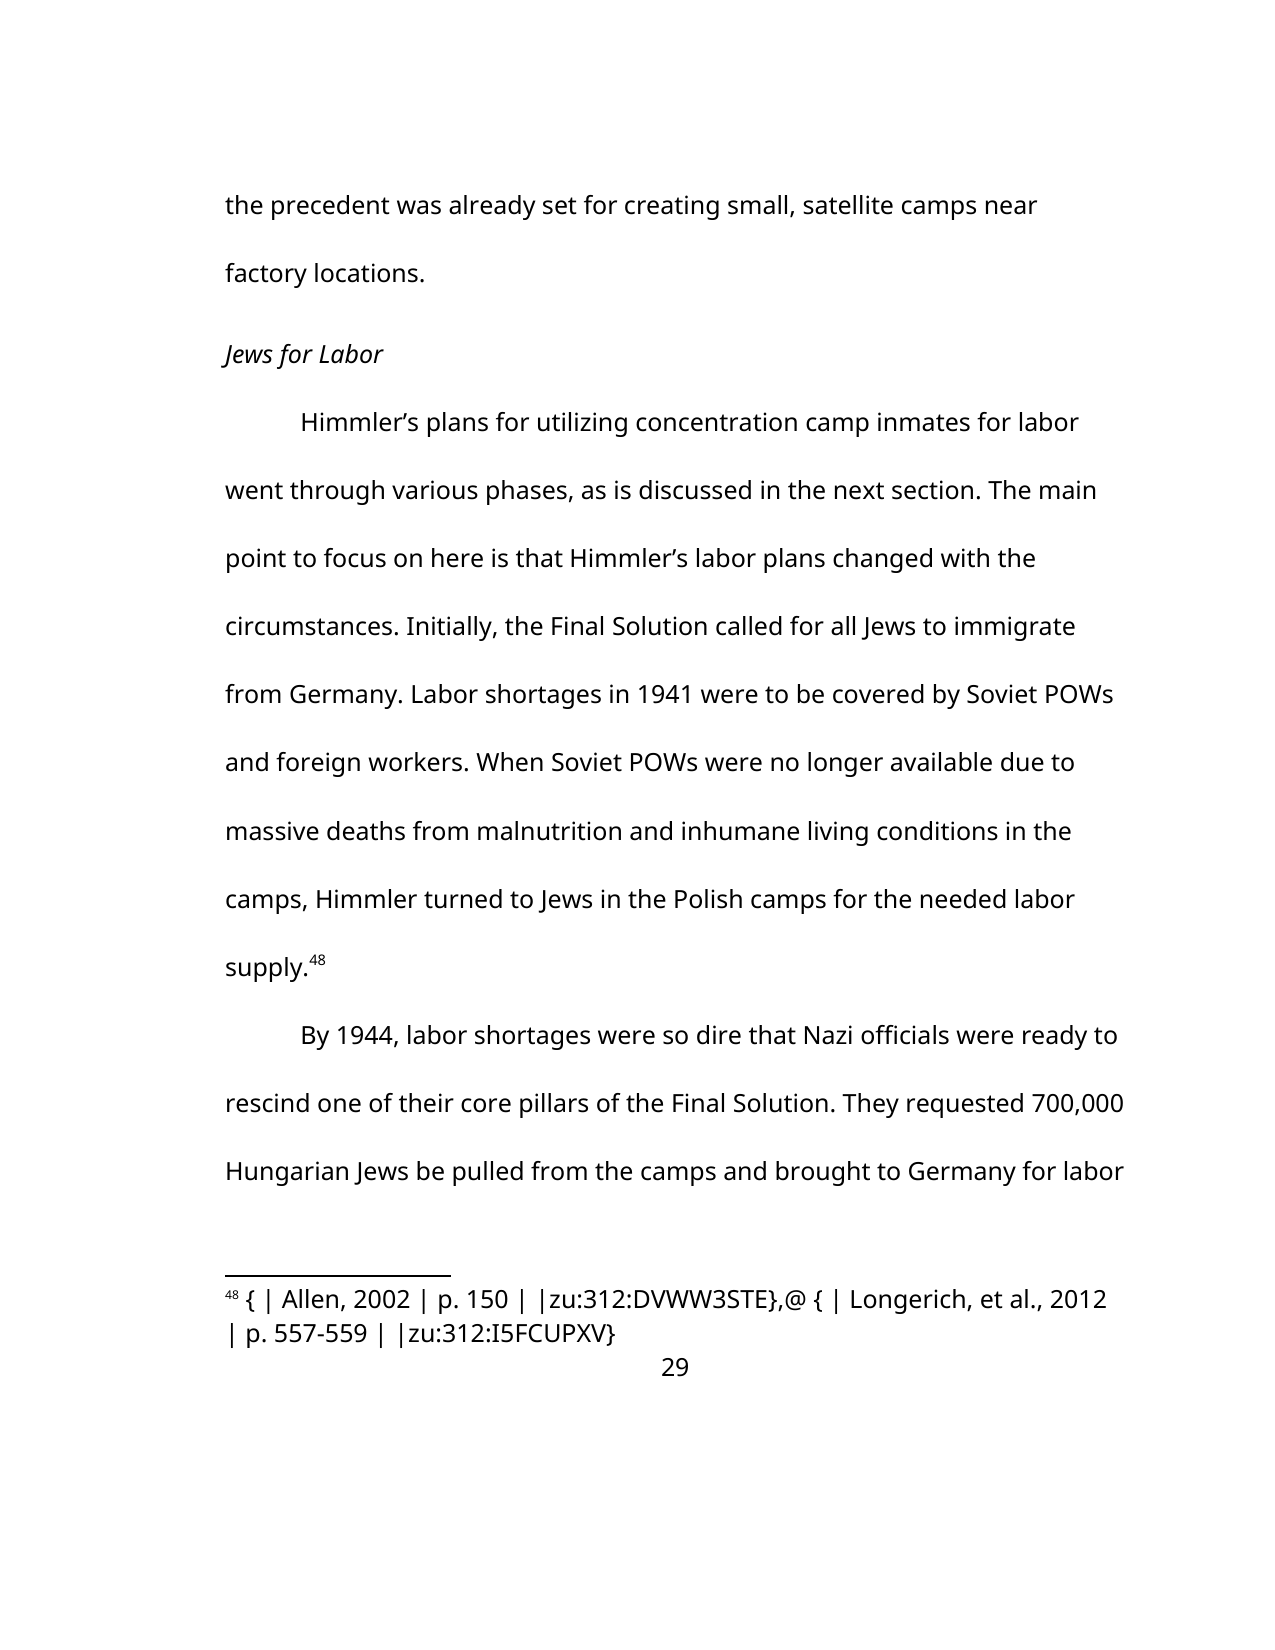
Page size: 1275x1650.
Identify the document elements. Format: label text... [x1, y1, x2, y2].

text Jews for Labor [225, 336, 1125, 370]
text { | Allen, 2002 | p. 150 | |zu:312:DVWW3STE},@ { | Longerich, et al., 2012 | p. 557-559 | |zu:312:I5FCUPXV} [225, 1282, 1125, 1350]
text By 1944, labor shortages were so dire that Nazi officials were ready to rescind one of their core pillars of the Final Solution. They requested 700,000 Hungarian Jews be pulled from the camps and brought to Germany for labor [225, 1017, 1125, 1188]
text Himmler’s plans for utilizing concentration camp inmates for labor went through various phases, as is discussed in the next section. The main point to focus on here is that Himmler’s labor plans changed with the circumstances. Initially, the Final Solution called for all Jews to immigrate from Germany. Labor shortages in 1941 were to be covered by Soviet POWs and foreign workers. When Soviet POWs were no longer available due to massive deaths from malnutrition and inhumane living conditions in the camps, Himmler turned to Jews in the Polish camps for the needed labor supply. [225, 404, 1125, 983]
text the precedent was already set for creating small, satellite camps near factory locations. [225, 187, 1125, 290]
